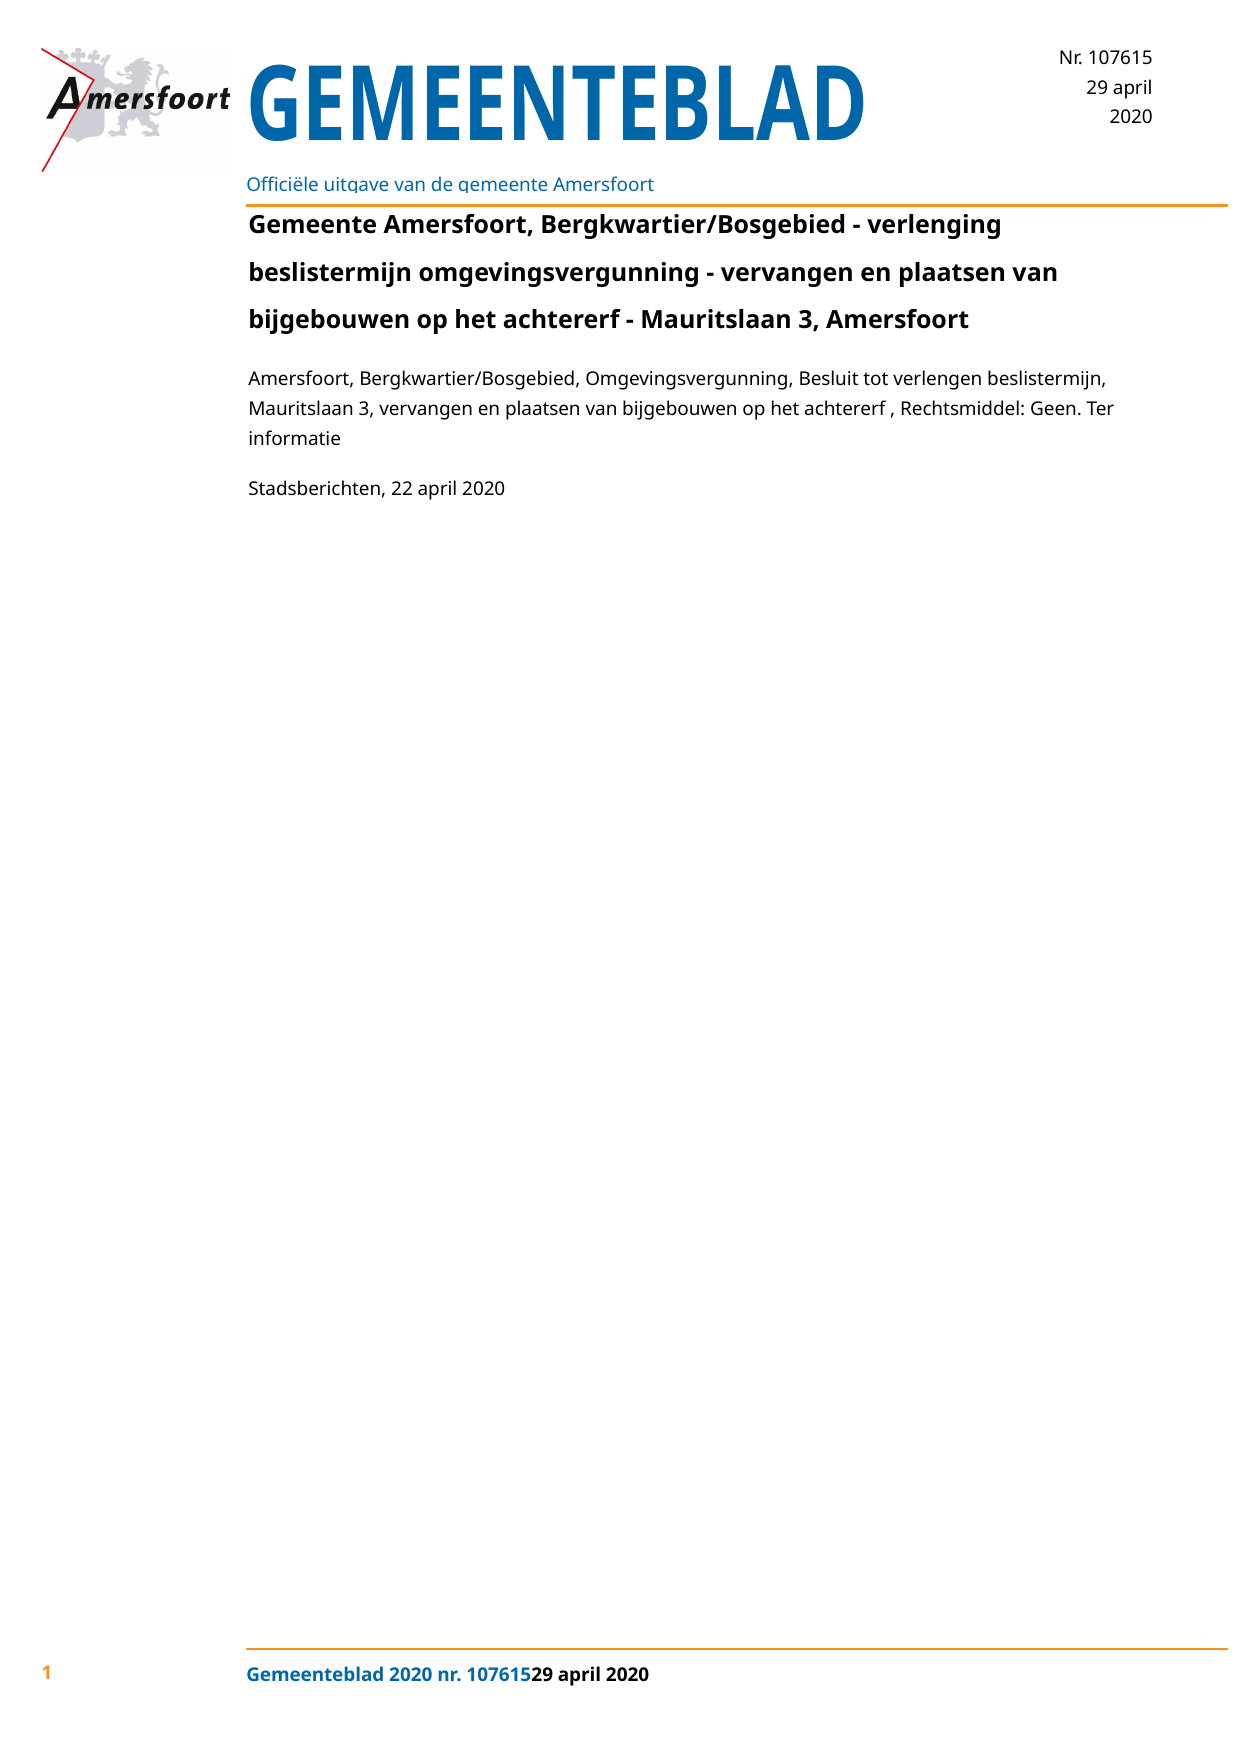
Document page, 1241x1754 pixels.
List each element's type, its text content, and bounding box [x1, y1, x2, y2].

text Gemeente Amersfoort, Bergkwartier/Bosgebied - verlenging beslistermijn omgevingsvergunning - vervangen en plaatsen van bijgebouwen op het achtererf - Mauritslaan 3, Amersfoort [248, 207, 1152, 336]
picture [41, 47, 231, 172]
text Amersfoort, Bergkwartier/Bosgebied, Omgevingsvergunning, Besluit tot verlengen beslistermijn, Mauritslaan 3, vervangen en plaatsen van bijgebouwen op het achtererf , Rechtsmiddel: Geen. Ter informatie [248, 366, 1152, 450]
text Stadsberichten, 22 april 2020 [248, 475, 1152, 501]
